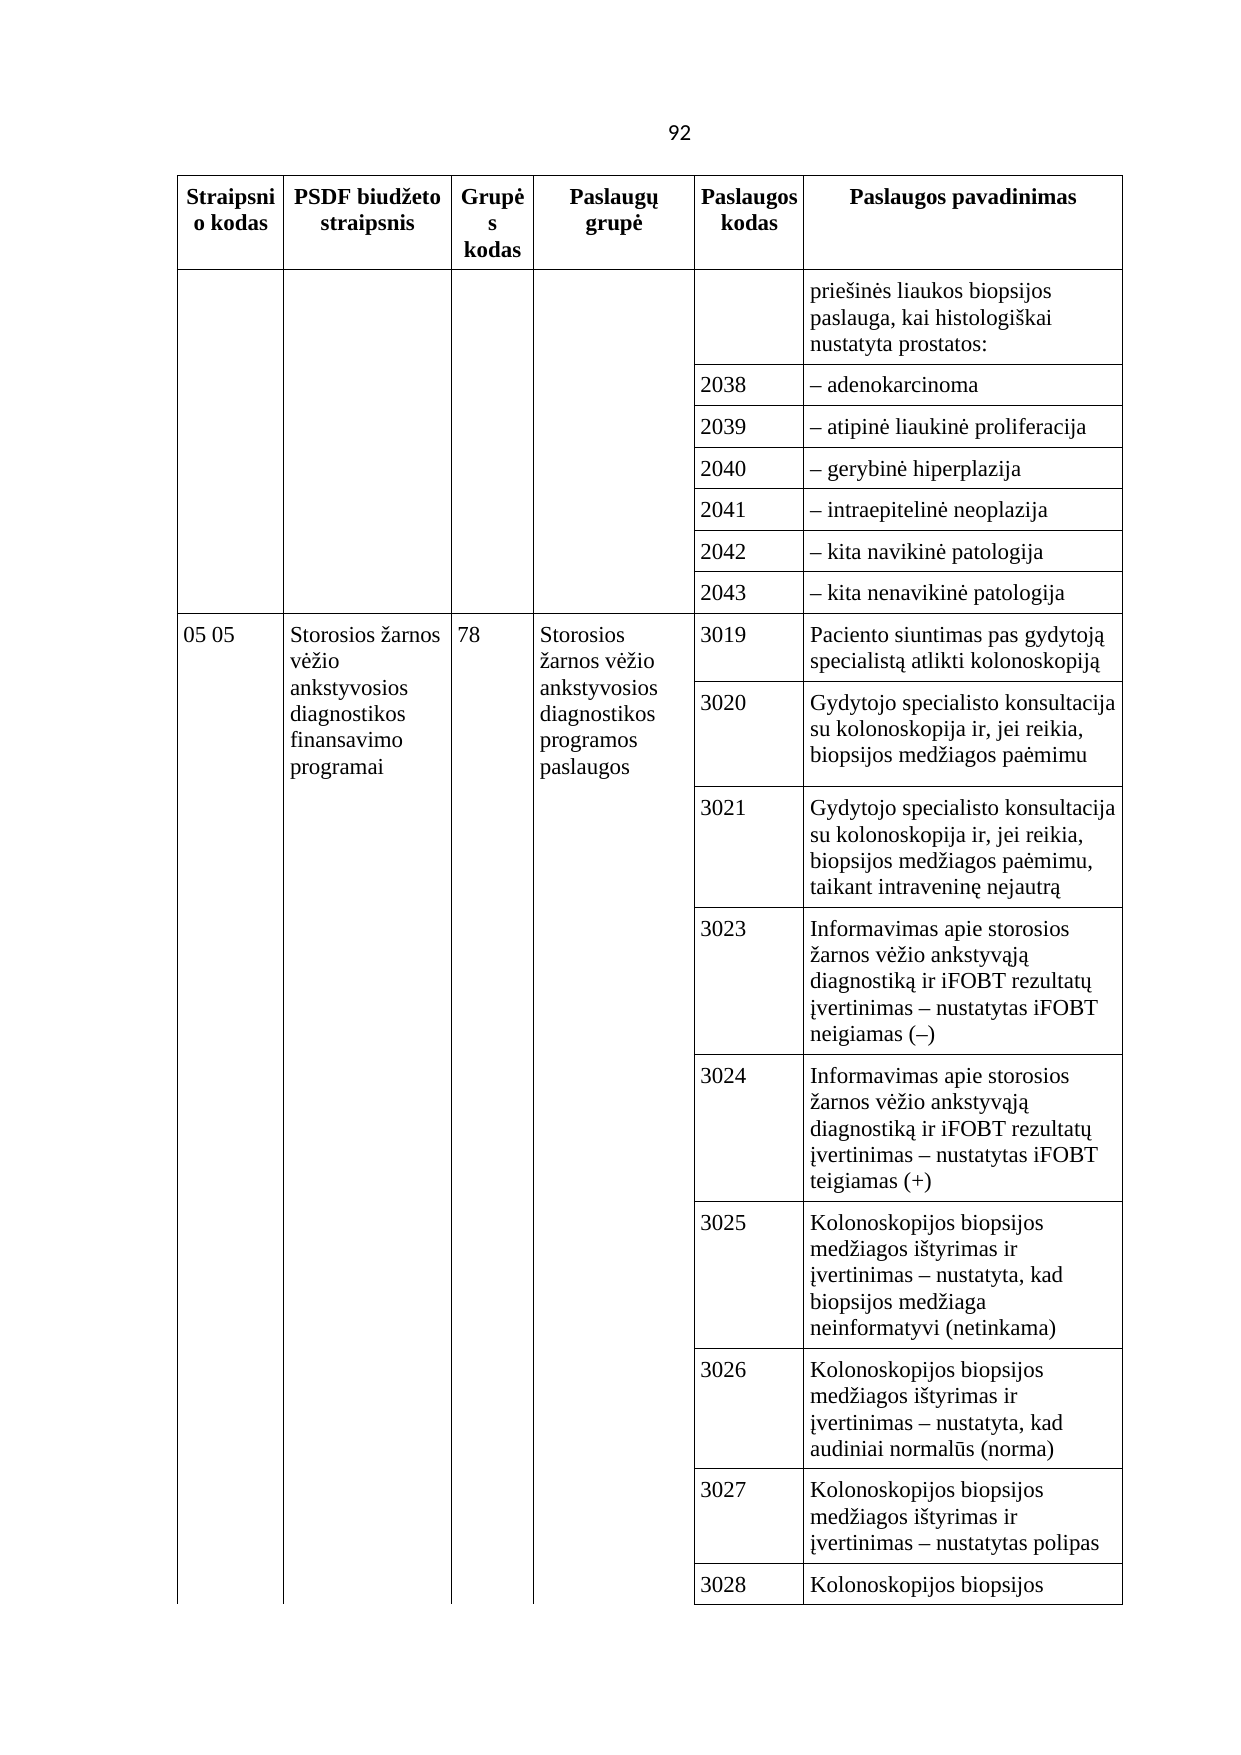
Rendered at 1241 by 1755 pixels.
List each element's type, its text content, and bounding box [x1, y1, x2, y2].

table_cell [178, 405, 283, 447]
table_cell [534, 786, 694, 907]
table_cell Storosios žarnos vėžio ankstyvosios diagnostikos finansavimo programai [284, 614, 451, 786]
table_header Paslaugos kodas [695, 176, 803, 269]
table_cell [178, 488, 283, 530]
table_cell 3023 [695, 908, 803, 1054]
table_cell Informavimas apie storosios žarnos vėžio ankstyvąją diagnostiką ir iFOBT rezultatų įvertinimas – nustatytas iFOBT neigiamas (–) [804, 908, 1122, 1054]
table_cell [534, 488, 694, 530]
table_cell [452, 1563, 533, 1604]
table_cell 2038 [695, 365, 803, 405]
table_cell [178, 530, 283, 571]
table_cell [284, 1468, 451, 1563]
table_cell [452, 1348, 533, 1468]
table_cell [534, 1468, 694, 1563]
table_cell 2041 [695, 489, 803, 530]
table_cell – kita nenavikinė patologija [804, 572, 1122, 613]
table_cell – atipinė liaukinė proliferacija [804, 406, 1122, 447]
table_cell Kolonoskopijos biopsijos medžiagos ištyrimas ir įvertinimas – nustatyta, kad biopsijos medžiaga neinformatyvi (netinkama) [804, 1202, 1122, 1348]
table_cell 3019 [695, 614, 803, 681]
table_cell [178, 364, 283, 405]
table_cell 2043 [695, 572, 803, 613]
table_header Paslaugų grupė [534, 176, 694, 269]
table_cell [534, 447, 694, 488]
table_cell [452, 571, 533, 613]
table_cell [178, 571, 283, 613]
table_cell [284, 364, 451, 405]
table_cell [284, 786, 451, 907]
table_cell [534, 270, 694, 363]
table_cell Kolonoskopijos biopsijos medžiagos ištyrimas ir įvertinimas – nustatytas polipas [804, 1469, 1122, 1563]
table_header Grupės kodas [452, 176, 533, 269]
table_cell – intraepitelinė neoplazija [804, 489, 1122, 530]
table_cell [178, 447, 283, 488]
table_cell [452, 907, 533, 1054]
table_cell [284, 270, 451, 363]
table_cell [534, 1348, 694, 1468]
table_cell – gerybinė hiperplazija [804, 448, 1122, 488]
table_cell [452, 1054, 533, 1201]
table_cell 3026 [695, 1349, 803, 1468]
table_cell 3025 [695, 1202, 803, 1348]
table_cell [452, 364, 533, 405]
table_cell [178, 681, 283, 786]
table_cell 3020 [695, 682, 803, 786]
table_cell [534, 1201, 694, 1348]
table_cell 3024 [695, 1055, 803, 1201]
table_cell [178, 1054, 283, 1201]
table_cell [534, 530, 694, 571]
table_cell [178, 1348, 283, 1468]
table_cell [178, 270, 283, 363]
table_cell [695, 270, 803, 363]
table_cell Gydytojo specialisto konsultacija su kolonoskopija ir, jei reikia, biopsijos medžiagos paėmimu [804, 682, 1122, 786]
table_cell [284, 447, 451, 488]
table_cell [284, 1201, 451, 1348]
table_cell [178, 1201, 283, 1348]
table_cell [534, 364, 694, 405]
table_cell [452, 530, 533, 571]
table_cell Kolonoskopijos biopsijos medžiagos ištyrimas ir įvertinimas – nustatyta, kad audiniai normalūs (norma) [804, 1349, 1122, 1468]
table_cell [284, 488, 451, 530]
table_cell Informavimas apie storosios žarnos vėžio ankstyvąją diagnostiką ir iFOBT rezultatų įvertinimas – nustatytas iFOBT teigiamas (+) [804, 1055, 1122, 1201]
table_cell 2040 [695, 448, 803, 488]
table_cell Paciento siuntimas pas gydytoją specialistą atlikti kolonoskopiją [804, 614, 1122, 681]
table_cell Gydytojo specialisto konsultacija su kolonoskopija ir, jei reikia, biopsijos medžiagos paėmimu, taikant intraveninę nejautrą [804, 787, 1122, 907]
table_cell Storosios žarnos vėžio ankstyvosios diagnostikos programos paslaugos [534, 614, 694, 786]
table_cell [284, 571, 451, 613]
table_cell [452, 786, 533, 907]
table_cell [284, 1054, 451, 1201]
table_cell [452, 405, 533, 447]
table_cell 78 [452, 614, 533, 681]
table_cell [178, 1563, 283, 1604]
table_header PSDF biudžeto straipsnis [284, 176, 451, 269]
table_cell [284, 1348, 451, 1468]
table_cell [178, 786, 283, 907]
table_cell 3021 [695, 787, 803, 907]
table_cell [284, 1563, 451, 1604]
table_cell [534, 1563, 694, 1604]
table_cell priešinės liaukos biopsijos paslauga, kai histologiškai nustatyta prostatos: [804, 270, 1122, 363]
table_cell [452, 1468, 533, 1563]
table_cell [534, 907, 694, 1054]
table_cell [452, 488, 533, 530]
table_header Straipsnio kodas [178, 176, 283, 269]
table_header Paslaugos pavadinimas [804, 176, 1122, 269]
table_cell [534, 405, 694, 447]
table_cell [534, 571, 694, 613]
table_cell [534, 1054, 694, 1201]
table_cell [178, 1468, 283, 1563]
table_cell [452, 1201, 533, 1348]
table_cell 2039 [695, 406, 803, 447]
table_cell [284, 530, 451, 571]
table_cell Kolonoskopijos biopsijos [804, 1564, 1122, 1604]
table_cell – kita navikinė patologija [804, 531, 1122, 571]
table_cell [178, 907, 283, 1054]
table_cell – adenokarcinoma [804, 365, 1122, 405]
table_cell [452, 447, 533, 488]
table_cell 3027 [695, 1469, 803, 1563]
table_cell [284, 907, 451, 1054]
table_cell 3028 [695, 1564, 803, 1604]
table_cell [452, 681, 533, 786]
table_cell 2042 [695, 531, 803, 571]
table_cell [452, 270, 533, 363]
table_cell 05 05 [178, 614, 283, 681]
table_cell [284, 405, 451, 447]
